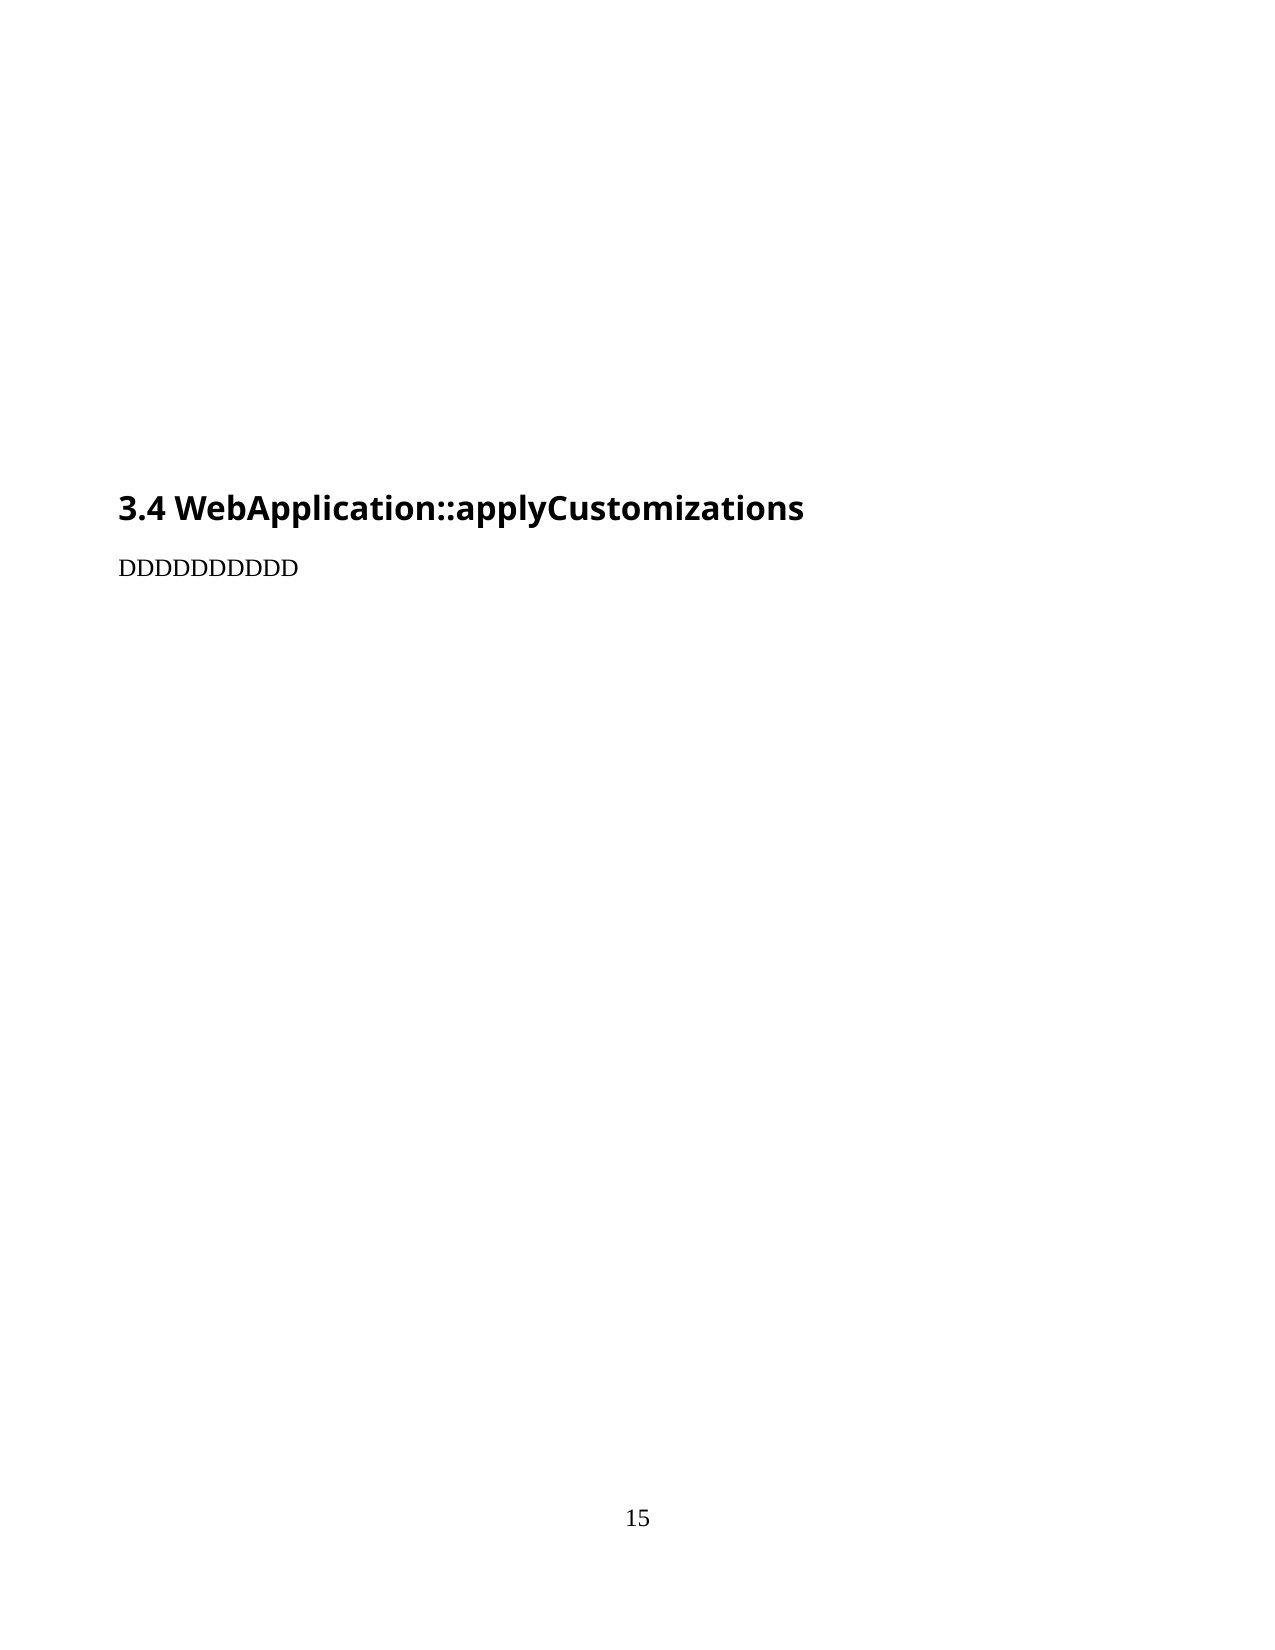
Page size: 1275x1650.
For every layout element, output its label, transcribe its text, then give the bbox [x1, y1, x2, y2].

subtitle 3.4 WebApplication::applyCustomizations [118, 485, 1157, 531]
text DDDDDDDDDD [118, 553, 1157, 582]
